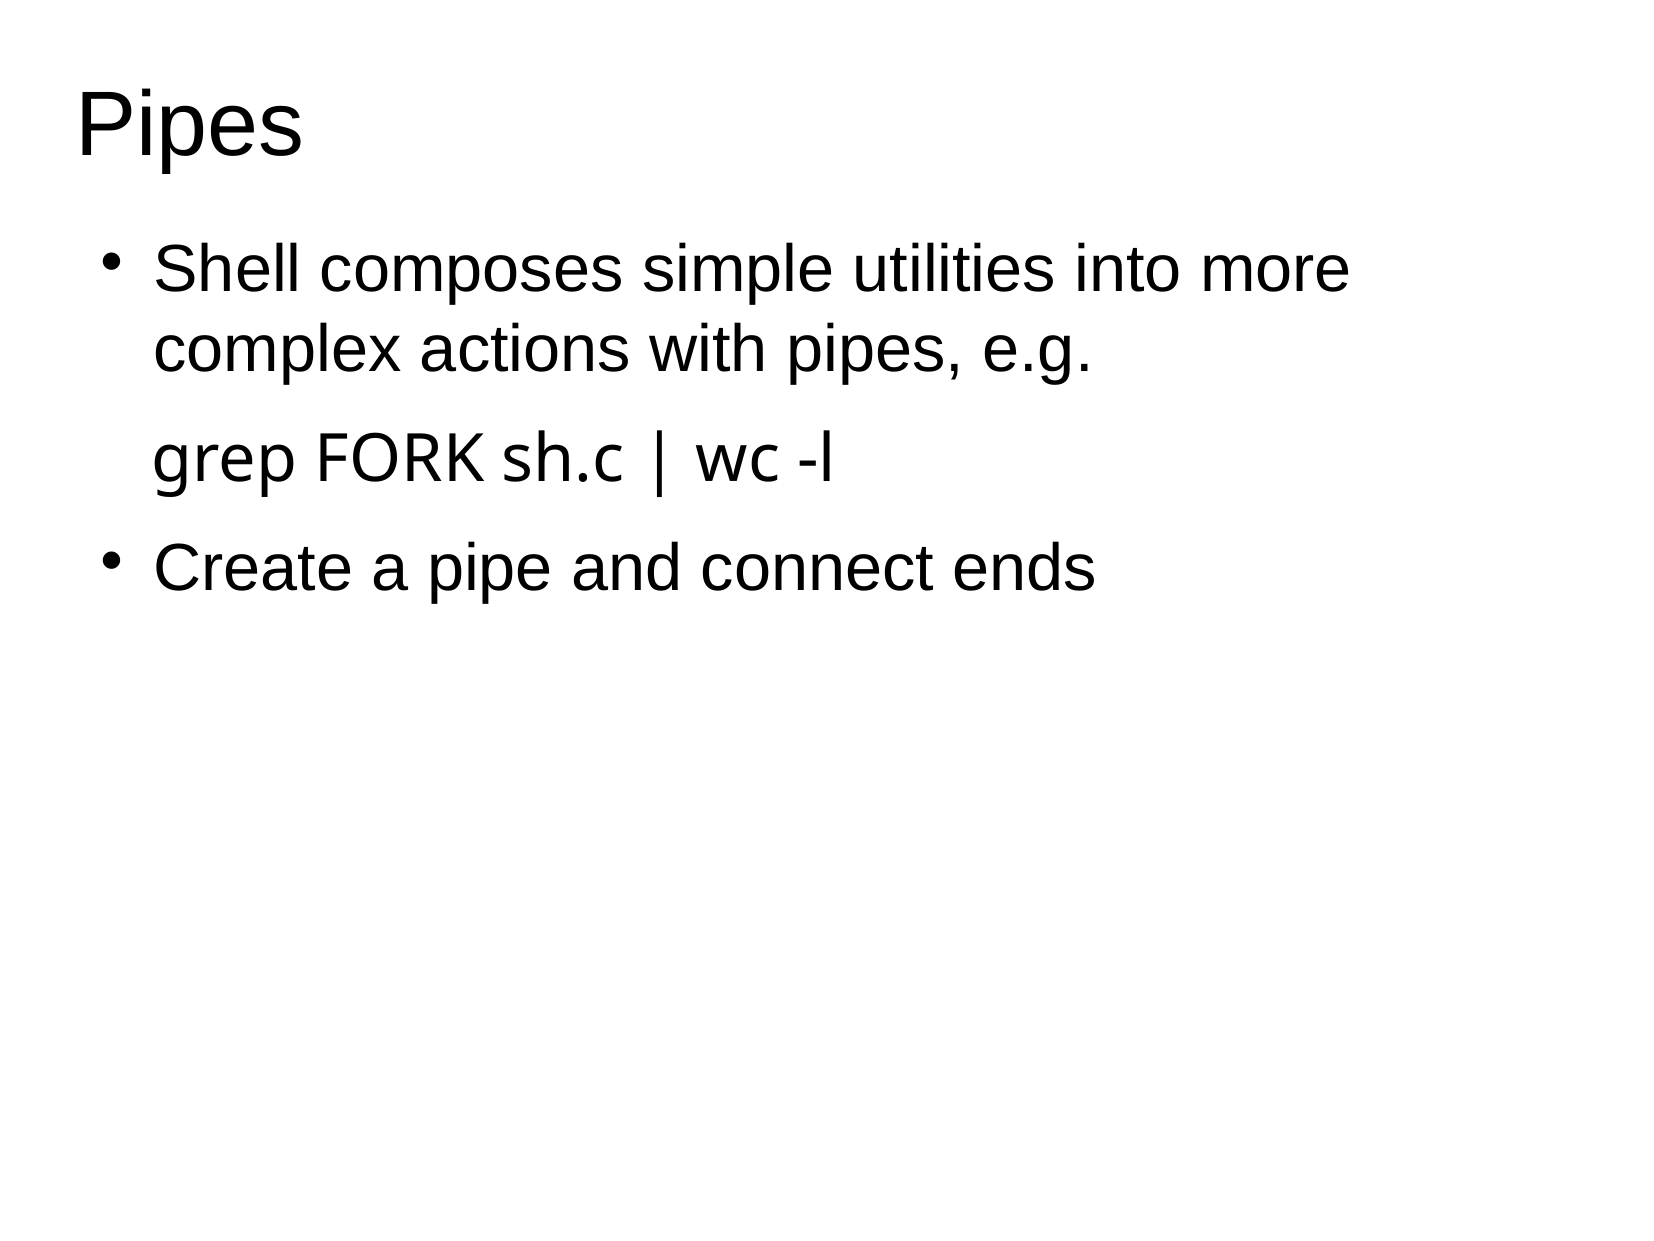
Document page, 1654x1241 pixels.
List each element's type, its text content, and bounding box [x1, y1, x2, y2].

title Pipes [75, 49, 1538, 188]
list Shell composes simple utilities into more complex actions with pipes, e.g. grep FORK sh.c | wc -l Create a pipe and connect ends [82, 225, 1571, 1163]
